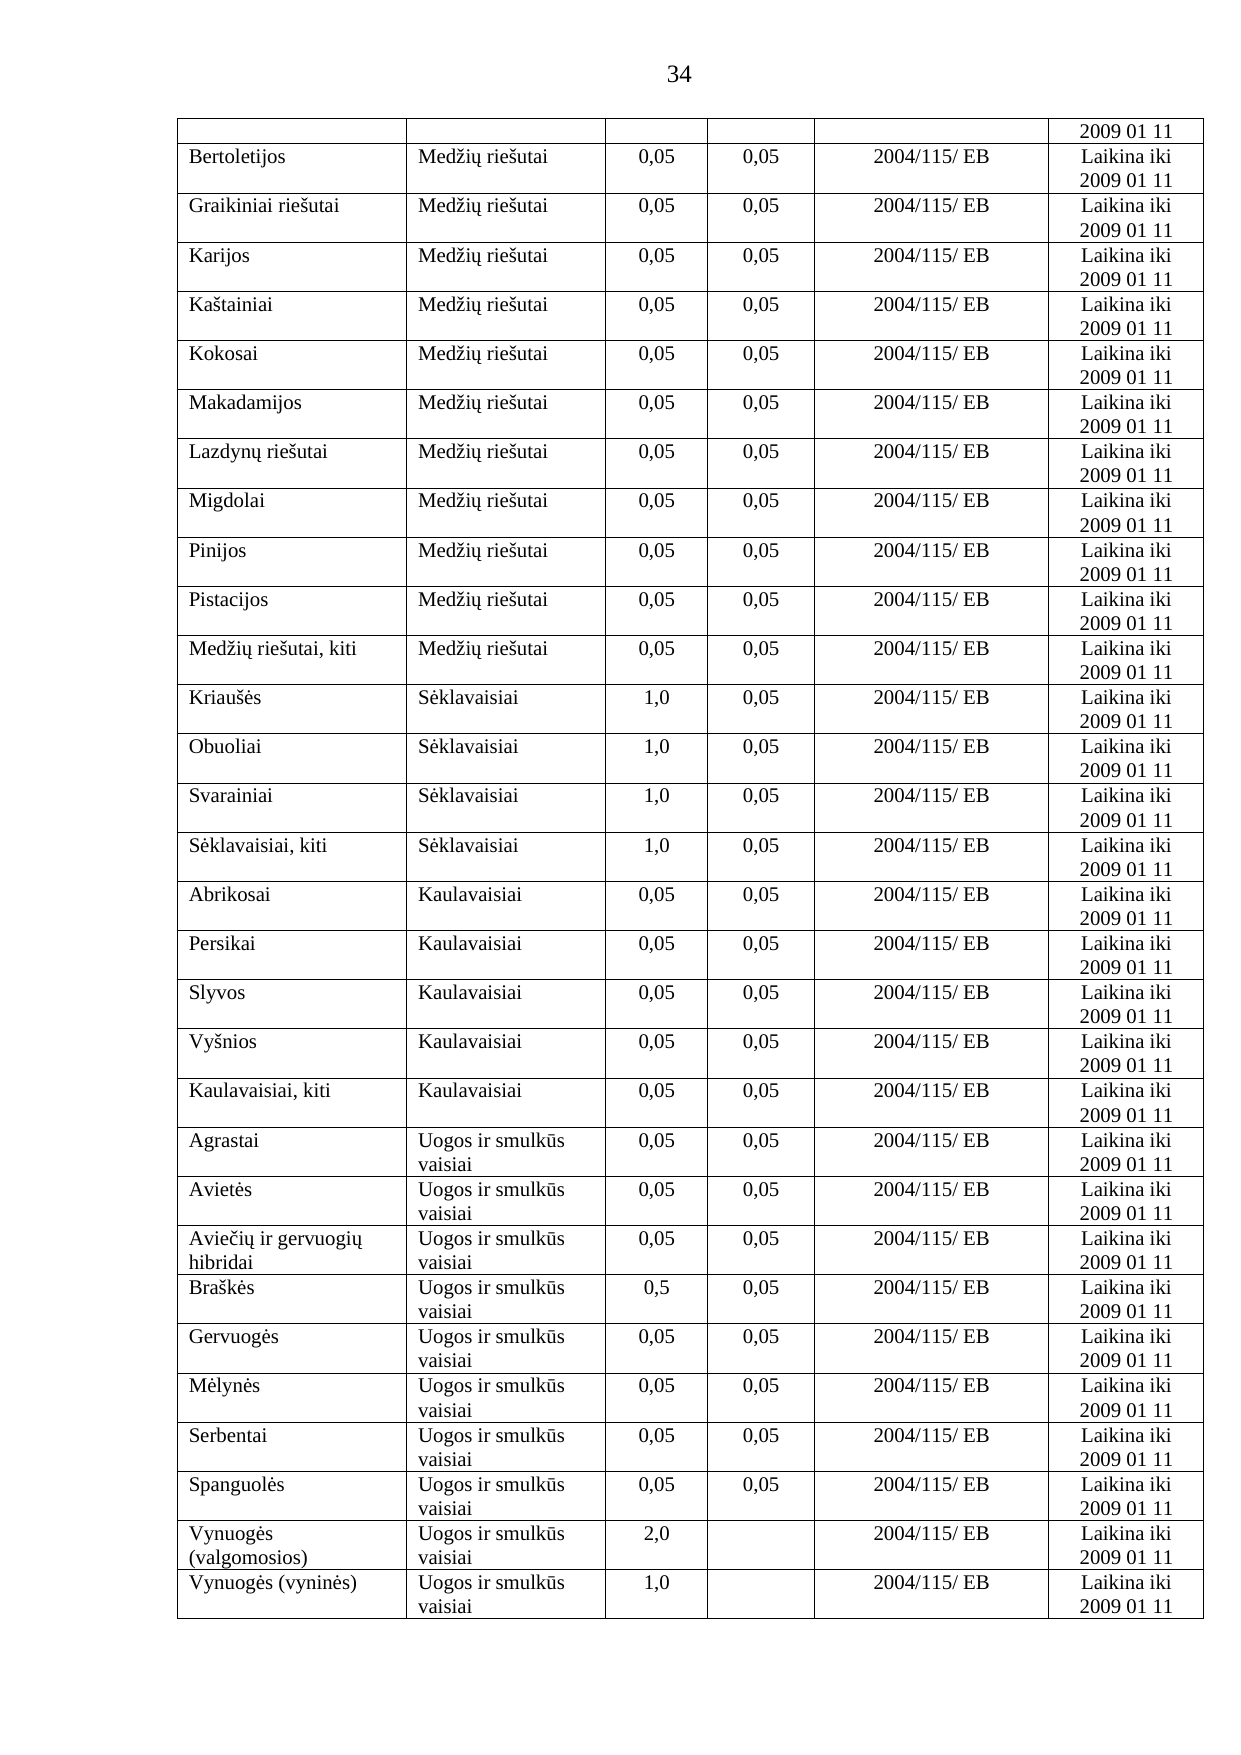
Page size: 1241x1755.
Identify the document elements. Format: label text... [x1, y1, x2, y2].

table_cell 2004/115/ EB [815, 636, 1048, 684]
table_cell Uogos ir smulkūs vaisiai [407, 1275, 605, 1323]
table_cell Laikina iki 2009 01 11 [1049, 1079, 1203, 1127]
table_cell 0,05 [708, 931, 814, 979]
table_cell Uogos ir smulkūs vaisiai [407, 1177, 605, 1225]
table_cell 0,05 [606, 636, 707, 684]
table_cell 2004/115/ EB [815, 587, 1048, 635]
table_cell Laikina iki 2009 01 11 [1049, 882, 1203, 930]
table_cell 1,0 [606, 833, 707, 881]
table_cell 0,05 [708, 194, 814, 242]
table_cell 2004/115/ EB [815, 1472, 1048, 1520]
table_cell [606, 119, 707, 143]
table_cell Pistacijos [178, 587, 406, 635]
table_cell Laikina iki 2009 01 11 [1049, 243, 1203, 291]
table_cell 2004/115/ EB [815, 1177, 1048, 1225]
table_cell 0,05 [708, 784, 814, 832]
table_cell Gervuogės [178, 1324, 406, 1372]
table_cell 0,05 [606, 1423, 707, 1471]
table_cell Laikina iki 2009 01 11 [1049, 784, 1203, 832]
table_cell 2004/115/ EB [815, 390, 1048, 438]
table_cell Mėlynės [178, 1374, 406, 1422]
table_cell Uogos ir smulkūs vaisiai [407, 1374, 605, 1422]
table_cell 2004/115/ EB [815, 341, 1048, 389]
table_cell Lazdynų riešutai [178, 439, 406, 487]
table_cell 0,05 [708, 144, 814, 192]
table_cell 2004/115/ EB [815, 1423, 1048, 1471]
table_cell 2004/115/ EB [815, 931, 1048, 979]
table_cell Laikina iki 2009 01 11 [1049, 980, 1203, 1028]
table_cell 2004/115/ EB [815, 784, 1048, 832]
table_cell Laikina iki 2009 01 11 [1049, 489, 1203, 537]
table_cell 0,05 [708, 292, 814, 340]
table_cell Medžių riešutai [407, 243, 605, 291]
table_cell 0,05 [606, 243, 707, 291]
table_cell Sėklavaisiai [407, 784, 605, 832]
table_cell Kaulavaisiai [407, 980, 605, 1028]
table_cell 0,05 [708, 833, 814, 881]
table_cell 2004/115/ EB [815, 833, 1048, 881]
table_cell 0,05 [708, 341, 814, 389]
table_cell Laikina iki 2009 01 11 [1049, 1226, 1203, 1274]
table_cell Aviečių ir gervuogių hibridai [178, 1226, 406, 1274]
table_cell 0,05 [708, 439, 814, 487]
table_cell 0,05 [606, 1472, 707, 1520]
table_cell 0,05 [606, 144, 707, 192]
table_cell Kokosai [178, 341, 406, 389]
table_cell 1,0 [606, 734, 707, 782]
table_cell Medžių riešutai [407, 194, 605, 242]
table_cell Laikina iki 2009 01 11 [1049, 636, 1203, 684]
table_cell Laikina iki 2009 01 11 [1049, 144, 1203, 192]
table_cell 2004/115/ EB [815, 538, 1048, 586]
table_cell Vynuogės (valgomosios) [178, 1521, 406, 1569]
table_cell Medžių riešutai [407, 538, 605, 586]
table_cell 1,0 [606, 685, 707, 733]
table_cell 2004/115/ EB [815, 1521, 1048, 1569]
table_cell 1,0 [606, 784, 707, 832]
table_cell Laikina iki 2009 01 11 [1049, 931, 1203, 979]
table_cell Laikina iki 2009 01 11 [1049, 390, 1203, 438]
table_cell Bertoletijos [178, 144, 406, 192]
table_cell 2004/115/ EB [815, 489, 1048, 537]
table_cell Laikina iki 2009 01 11 [1049, 1128, 1203, 1176]
table_cell Kaulavaisiai [407, 1029, 605, 1077]
table_cell Graikiniai riešutai [178, 194, 406, 242]
table_cell Medžių riešutai [407, 439, 605, 487]
table_cell 1,0 [606, 1570, 707, 1618]
table_cell Agrastai [178, 1128, 406, 1176]
table_cell Kaulavaisiai [407, 931, 605, 979]
table_cell Sėklavaisiai, kiti [178, 833, 406, 881]
table_cell 0,05 [708, 1226, 814, 1274]
table_cell Medžių riešutai, kiti [178, 636, 406, 684]
table_cell 0,05 [708, 685, 814, 733]
table_cell 2004/115/ EB [815, 882, 1048, 930]
table_cell Medžių riešutai [407, 292, 605, 340]
table_cell Laikina iki 2009 01 11 [1049, 833, 1203, 881]
table_cell 0,05 [606, 980, 707, 1028]
table_cell 0,05 [708, 489, 814, 537]
table_cell 0,05 [606, 489, 707, 537]
table_cell Laikina iki 2009 01 11 [1049, 292, 1203, 340]
table_cell 2004/115/ EB [815, 1374, 1048, 1422]
table_cell 2004/115/ EB [815, 144, 1048, 192]
table_cell 0,05 [708, 1423, 814, 1471]
table_cell Kaulavaisiai [407, 1079, 605, 1127]
table_cell Vyšnios [178, 1029, 406, 1077]
table_cell 0,05 [606, 341, 707, 389]
table_cell Makadamijos [178, 390, 406, 438]
table_cell 2,0 [606, 1521, 707, 1569]
table_cell 0,05 [708, 980, 814, 1028]
table_cell 0,5 [606, 1275, 707, 1323]
table_cell Medžių riešutai [407, 341, 605, 389]
table_cell Uogos ir smulkūs vaisiai [407, 1128, 605, 1176]
table_cell Slyvos [178, 980, 406, 1028]
table_cell 0,05 [708, 538, 814, 586]
table_cell 0,05 [708, 243, 814, 291]
table_cell [815, 119, 1048, 143]
table_cell 0,05 [708, 1472, 814, 1520]
table_cell Laikina iki 2009 01 11 [1049, 1275, 1203, 1323]
table_cell 0,05 [606, 1128, 707, 1176]
table_cell 2004/115/ EB [815, 1029, 1048, 1077]
table_cell Spanguolės [178, 1472, 406, 1520]
table_cell 0,05 [708, 1177, 814, 1225]
table_cell [708, 119, 814, 143]
table_cell 0,05 [708, 1275, 814, 1323]
table_cell 0,05 [708, 1128, 814, 1176]
table_cell Karijos [178, 243, 406, 291]
table_cell 0,05 [606, 439, 707, 487]
table_cell Uogos ir smulkūs vaisiai [407, 1324, 605, 1372]
table_cell 0,05 [606, 292, 707, 340]
table_cell 2004/115/ EB [815, 734, 1048, 782]
table_cell Medžių riešutai [407, 587, 605, 635]
table_cell Laikina iki 2009 01 11 [1049, 538, 1203, 586]
table_cell Laikina iki 2009 01 11 [1049, 439, 1203, 487]
table_cell Sėklavaisiai [407, 833, 605, 881]
table_cell 2004/115/ EB [815, 1128, 1048, 1176]
table_cell Kaulavaisiai, kiti [178, 1079, 406, 1127]
table_cell 0,05 [708, 636, 814, 684]
table_cell 0,05 [606, 1029, 707, 1077]
table_cell Laikina iki 2009 01 11 [1049, 1374, 1203, 1422]
table_cell 2004/115/ EB [815, 980, 1048, 1028]
table_cell Obuoliai [178, 734, 406, 782]
table_cell Uogos ir smulkūs vaisiai [407, 1570, 605, 1618]
table_cell [708, 1570, 814, 1618]
table_cell 0,05 [708, 882, 814, 930]
table_cell 2009 01 11 [1049, 119, 1203, 143]
table_cell 0,05 [708, 1079, 814, 1127]
table_cell Kriaušės [178, 685, 406, 733]
table_cell Laikina iki 2009 01 11 [1049, 194, 1203, 242]
table_cell Pinijos [178, 538, 406, 586]
table_cell Kaštainiai [178, 292, 406, 340]
table_cell 0,05 [606, 931, 707, 979]
table_cell 0,05 [606, 1324, 707, 1372]
table_cell Svarainiai [178, 784, 406, 832]
table_cell Uogos ir smulkūs vaisiai [407, 1226, 605, 1274]
table_cell Medžių riešutai [407, 489, 605, 537]
table_cell 0,05 [708, 1374, 814, 1422]
table_cell 2004/115/ EB [815, 292, 1048, 340]
table_cell 0,05 [606, 882, 707, 930]
table_cell Laikina iki 2009 01 11 [1049, 587, 1203, 635]
table_cell Uogos ir smulkūs vaisiai [407, 1423, 605, 1471]
table_cell 0,05 [708, 734, 814, 782]
table_cell Persikai [178, 931, 406, 979]
table_cell Laikina iki 2009 01 11 [1049, 341, 1203, 389]
table_cell Laikina iki 2009 01 11 [1049, 1177, 1203, 1225]
table_cell 2004/115/ EB [815, 1570, 1048, 1618]
table_cell Uogos ir smulkūs vaisiai [407, 1521, 605, 1569]
table_cell Migdolai [178, 489, 406, 537]
table_cell Medžių riešutai [407, 390, 605, 438]
table_cell Avietės [178, 1177, 406, 1225]
table_cell Braškės [178, 1275, 406, 1323]
table_cell Laikina iki 2009 01 11 [1049, 685, 1203, 733]
table_cell Uogos ir smulkūs vaisiai [407, 1472, 605, 1520]
table_cell Vynuogės (vyninės) [178, 1570, 406, 1618]
table_cell [407, 119, 605, 143]
table_cell 2004/115/ EB [815, 685, 1048, 733]
table_cell 0,05 [606, 194, 707, 242]
table_cell 0,05 [606, 587, 707, 635]
table_cell 0,05 [606, 1079, 707, 1127]
table_cell 2004/115/ EB [815, 1226, 1048, 1274]
table_cell Abrikosai [178, 882, 406, 930]
table_cell 0,05 [606, 538, 707, 586]
table_cell Laikina iki 2009 01 11 [1049, 1472, 1203, 1520]
table_cell Medžių riešutai [407, 636, 605, 684]
table_cell Sėklavaisiai [407, 734, 605, 782]
table_cell Laikina iki 2009 01 11 [1049, 1521, 1203, 1569]
table_cell Sėklavaisiai [407, 685, 605, 733]
table_cell 0,05 [606, 1374, 707, 1422]
table_cell Serbentai [178, 1423, 406, 1471]
table_cell 2004/115/ EB [815, 243, 1048, 291]
table_cell 0,05 [708, 1029, 814, 1077]
table_cell [708, 1521, 814, 1569]
table_cell [178, 119, 406, 143]
table_cell Laikina iki 2009 01 11 [1049, 1324, 1203, 1372]
table_cell 0,05 [708, 390, 814, 438]
table_cell Laikina iki 2009 01 11 [1049, 734, 1203, 782]
table_cell Laikina iki 2009 01 11 [1049, 1423, 1203, 1471]
table_cell 2004/115/ EB [815, 1275, 1048, 1323]
table_cell Laikina iki 2009 01 11 [1049, 1029, 1203, 1077]
table_cell Laikina iki 2009 01 11 [1049, 1570, 1203, 1618]
table_cell 2004/115/ EB [815, 1324, 1048, 1372]
table_cell Medžių riešutai [407, 144, 605, 192]
table_cell 0,05 [606, 390, 707, 438]
table_cell 0,05 [708, 1324, 814, 1372]
table_cell 2004/115/ EB [815, 1079, 1048, 1127]
table_cell 2004/115/ EB [815, 194, 1048, 242]
table_cell 2004/115/ EB [815, 439, 1048, 487]
table_cell 0,05 [606, 1226, 707, 1274]
table_cell Kaulavaisiai [407, 882, 605, 930]
table_cell 0,05 [708, 587, 814, 635]
table_cell 0,05 [606, 1177, 707, 1225]
